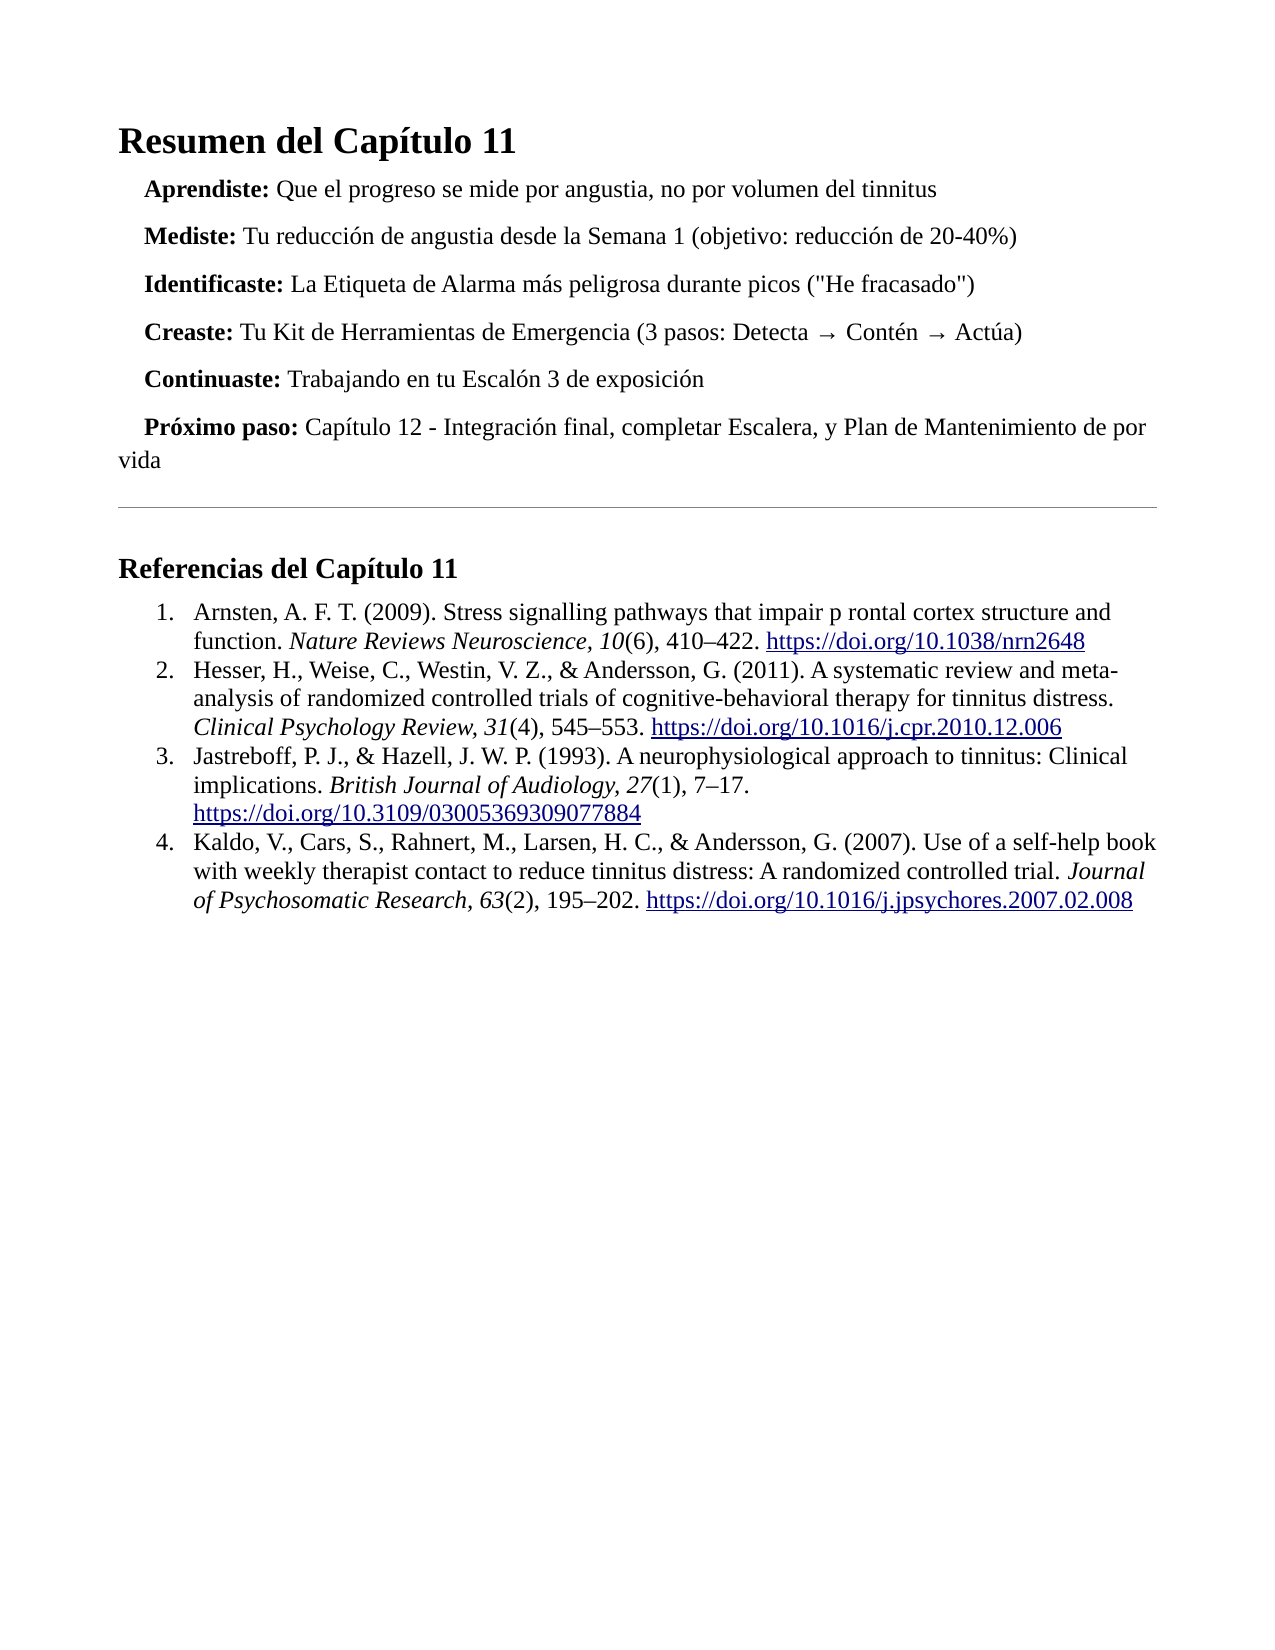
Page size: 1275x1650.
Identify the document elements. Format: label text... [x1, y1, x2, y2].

list Hesser, H., Weise, C., Westin, V. Z., & Andersson, G. (2011). A systematic review and meta-analysis of randomized controlled trials of cognitive-behavioral therapy for tinnitus distress. Clinical Psychology Review, 31(4), 545–553. https://doi.org/10.1016/j.cpr.2010.12.006 [156, 655, 1157, 741]
text ✅ Mediste: Tu reducción de angustia desde la Semana 1 (objetivo: reducción de 20-40%) [118, 221, 1157, 250]
subtitle Resumen del Capítulo 11 [118, 118, 1157, 161]
list Kaldo, V., Cars, S., Rahnert, M., Larsen, H. C., & Andersson, G. (2007). Use of a self-help book with weekly therapist contact to reduce tinnitus distress: A randomized controlled trial. Journal of Psychosomatic Research, 63(2), 195–202. https://doi.org/10.1016/j.jpsychores.2007.02.008 [156, 827, 1157, 913]
subtitle Referencias del Capítulo 11 [118, 551, 1157, 585]
list Jastreboff, P. J., & Hazell, J. W. P. (1993). A neurophysiological approach to tinnitus: Clinical implications. British Journal of Audiology, 27(1), 7–17. https://doi.org/10.3109/03005369309077884 [156, 741, 1157, 827]
text ✅ Identificaste: La Etiqueta de Alarma más peligrosa durante picos ("He fracasado") [118, 269, 1157, 298]
text ✅ Creaste: Tu Kit de Herramientas de Emergencia (3 pasos: Detecta → Contén → Actúa) [118, 317, 1157, 345]
text ✅ Continuaste: Trabajando en tu Escalón 3 de exposición [118, 364, 1157, 393]
list Arnsten, A. F. T. (2009). Stress signalling pathways that impair p rontal cortex structure and function. Nature Reviews Neuroscience, 10(6), 410–422. https://doi.org/10.1038/nrn2648 [156, 597, 1157, 655]
text ✅ Aprendiste: Que el progreso se mide por angustia, no por volumen del tinnitus [118, 174, 1157, 202]
text ✅ Próximo paso: Capítulo 12 - Integración final, completar Escalera, y Plan de Mantenimiento de por vida [118, 412, 1157, 473]
